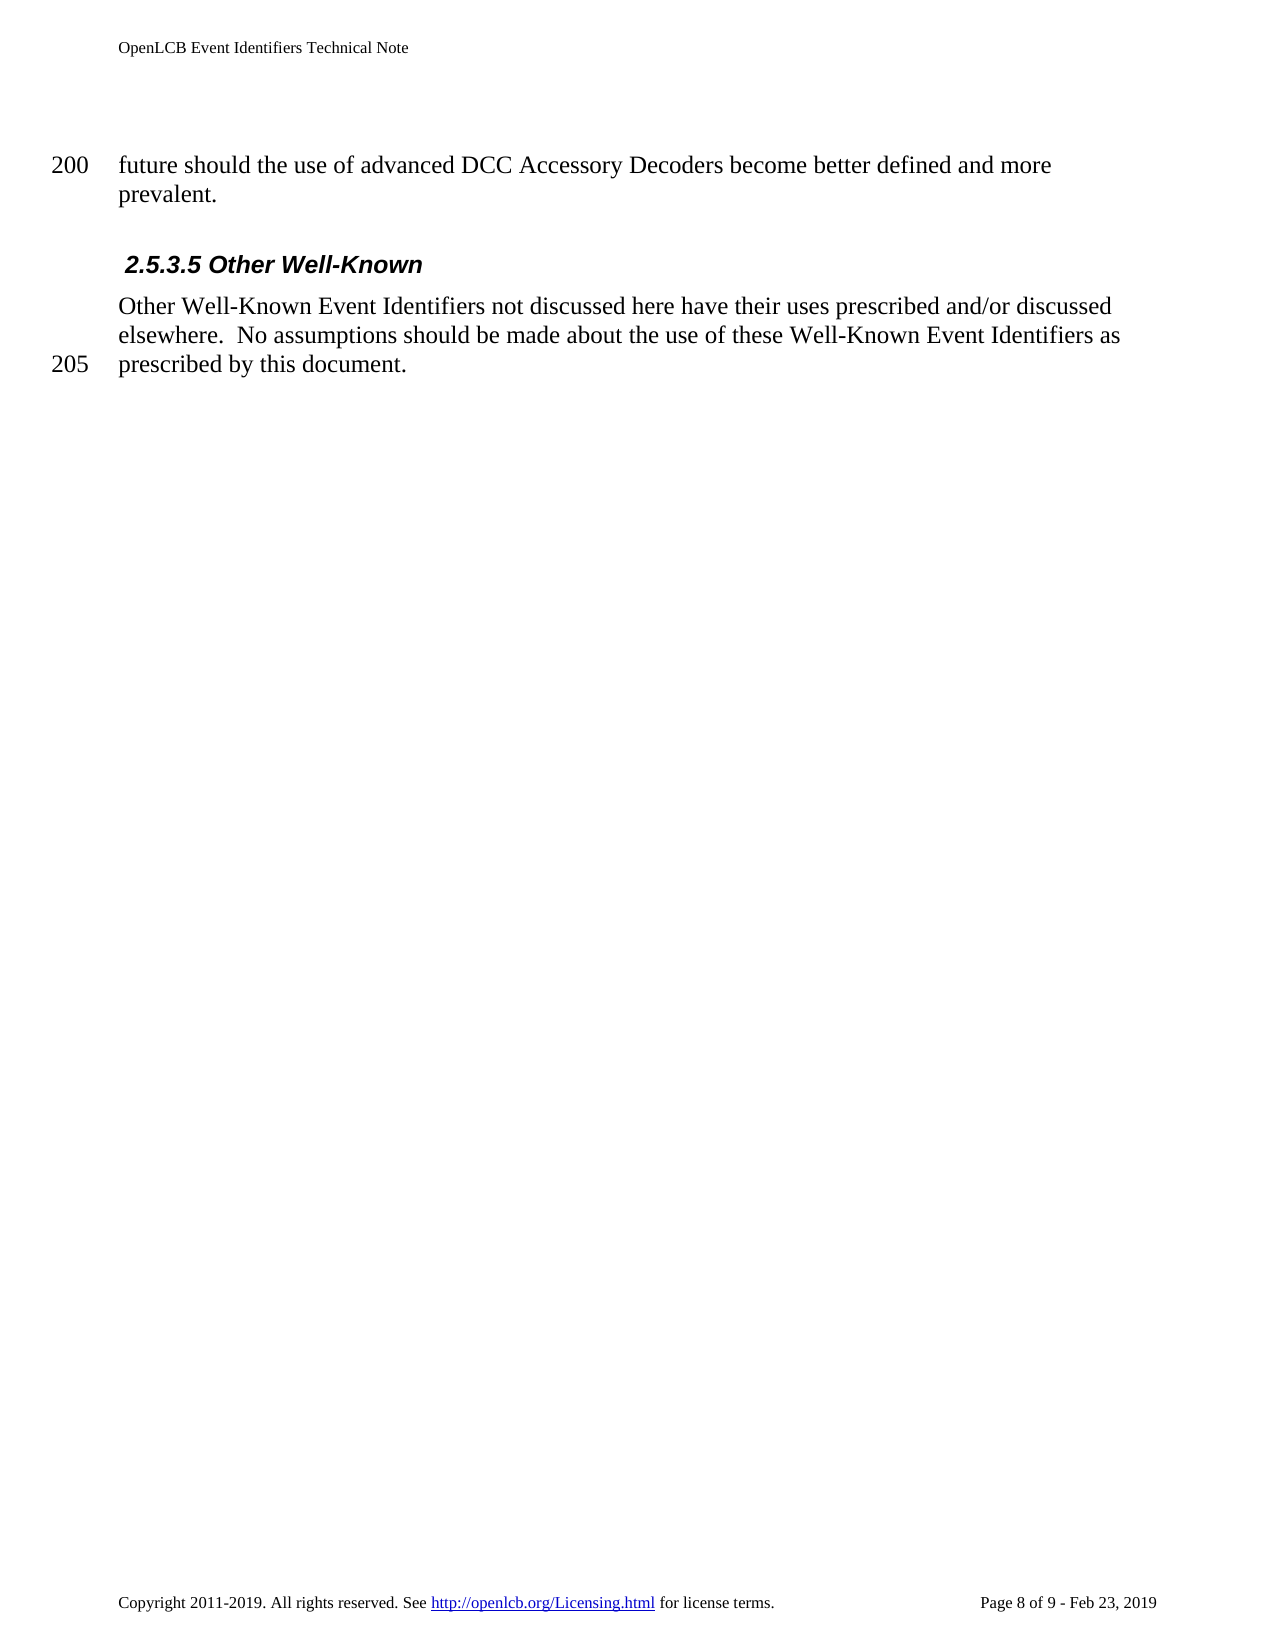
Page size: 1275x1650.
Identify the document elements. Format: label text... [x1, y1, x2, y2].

text future should the use of advanced DCC Accessory Decoders become better defined and more prevalent. [118, 150, 1157, 207]
text Other Well-Known Event Identifiers not discussed here have their uses prescribed and/or discussed elsewhere. No assumptions should be made about the use of these Well-Known Event Identifiers as prescribed by this document. [118, 291, 1157, 377]
subtitle Other Well-Known [118, 250, 1157, 279]
